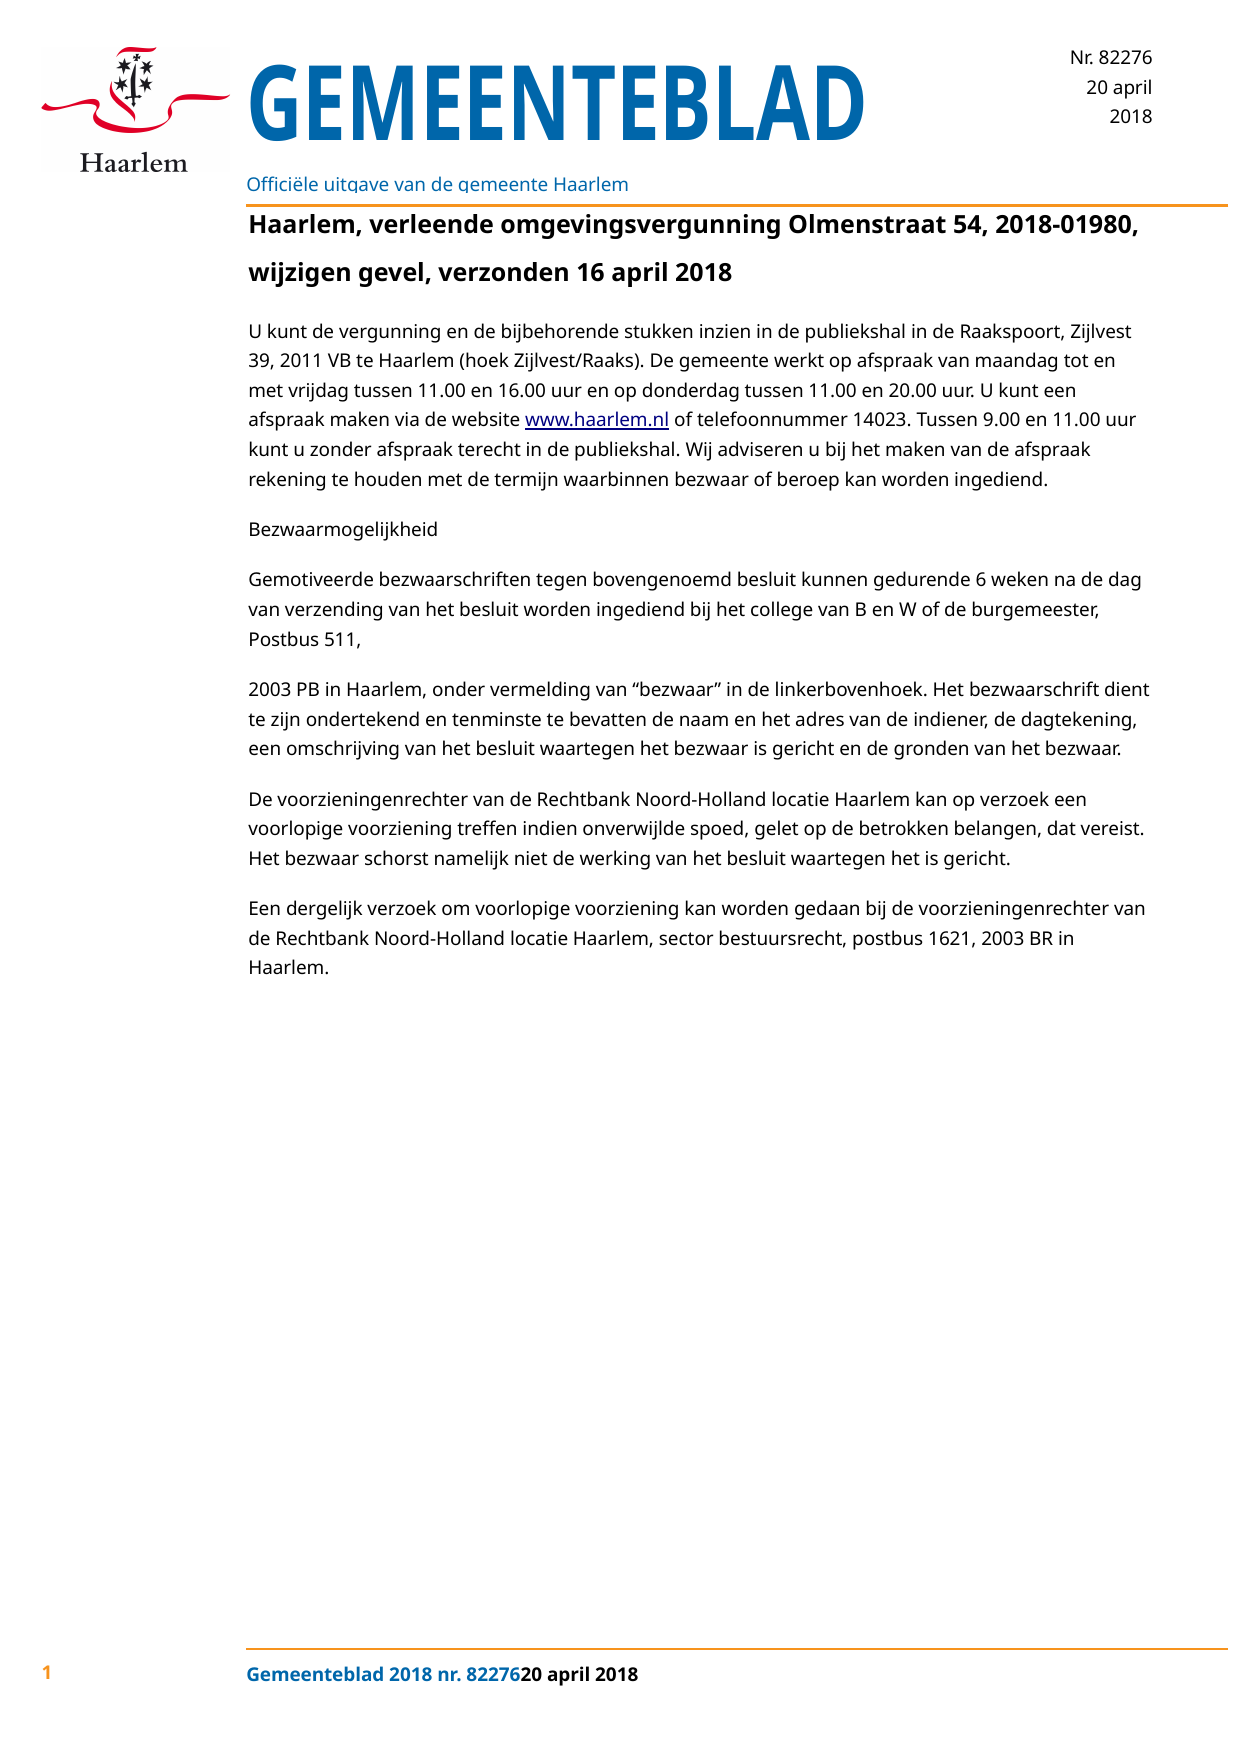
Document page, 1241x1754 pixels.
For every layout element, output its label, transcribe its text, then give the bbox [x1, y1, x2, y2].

text Haarlem, verleende omgevingsvergunning Olmenstraat 54, 2018-01980, wijzigen gevel, verzonden 16 april 2018 [248, 207, 1152, 288]
picture [41, 47, 231, 172]
text 2003 PB in Haarlem, onder vermelding van “bezwaar” in de linkerbovenhoek. Het bezwaarschrift dient te zijn ondertekend en tenminste te bevatten de naam en het adres van de indiener, de dagtekening, een omschrijving van het besluit waartegen het bezwaar is gericht en de gronden van het bezwaar. [248, 676, 1152, 761]
text U kunt de vergunning en de bijbehorende stukken inzien in de publiekshal in de Raakspoort, Zijlvest 39, 2011 VB te Haarlem (hoek Zijlvest/Raaks). De gemeente werkt op afspraak van maandag tot en met vrijdag tussen 11.00 en 16.00 uur en op donderdag tussen 11.00 en 20.00 uur. U kunt een afspraak maken via de website www.haarlem.nl of telefoonnummer 14023. Tussen 9.00 en 11.00 uur kunt u zonder afspraak terecht in de publiekshal. Wij adviseren u bij het maken van de afspraak rekening te houden met de termijn waarbinnen bezwaar of beroep kan worden ingediend. [248, 318, 1152, 492]
text Bezwaarmogelijkheid [248, 516, 1152, 542]
text Een dergelijk verzoek om voorlopige voorziening kan worden gedaan bij de voorzieningenrechter van de Rechtbank Noord-Holland locatie Haarlem, sector bestuursrecht, postbus 1621, 2003 BR in Haarlem. [248, 895, 1152, 980]
text Gemotiveerde bezwaarschriften tegen bovengenoemd besluit kunnen gedurende 6 weken na de dag van verzending van het besluit worden ingediend bij het college van B en W of de burgemeester, Postbus 511, [248, 567, 1152, 652]
text De voorzieningenrechter van de Rechtbank Noord-Holland locatie Haarlem kan op verzoek een voorlopige voorziening treffen indien onverwijlde spoed, gelet op de betrokken belangen, dat vereist. Het bezwaar schorst namelijk niet de werking van het besluit waartegen het is gericht. [248, 786, 1152, 871]
